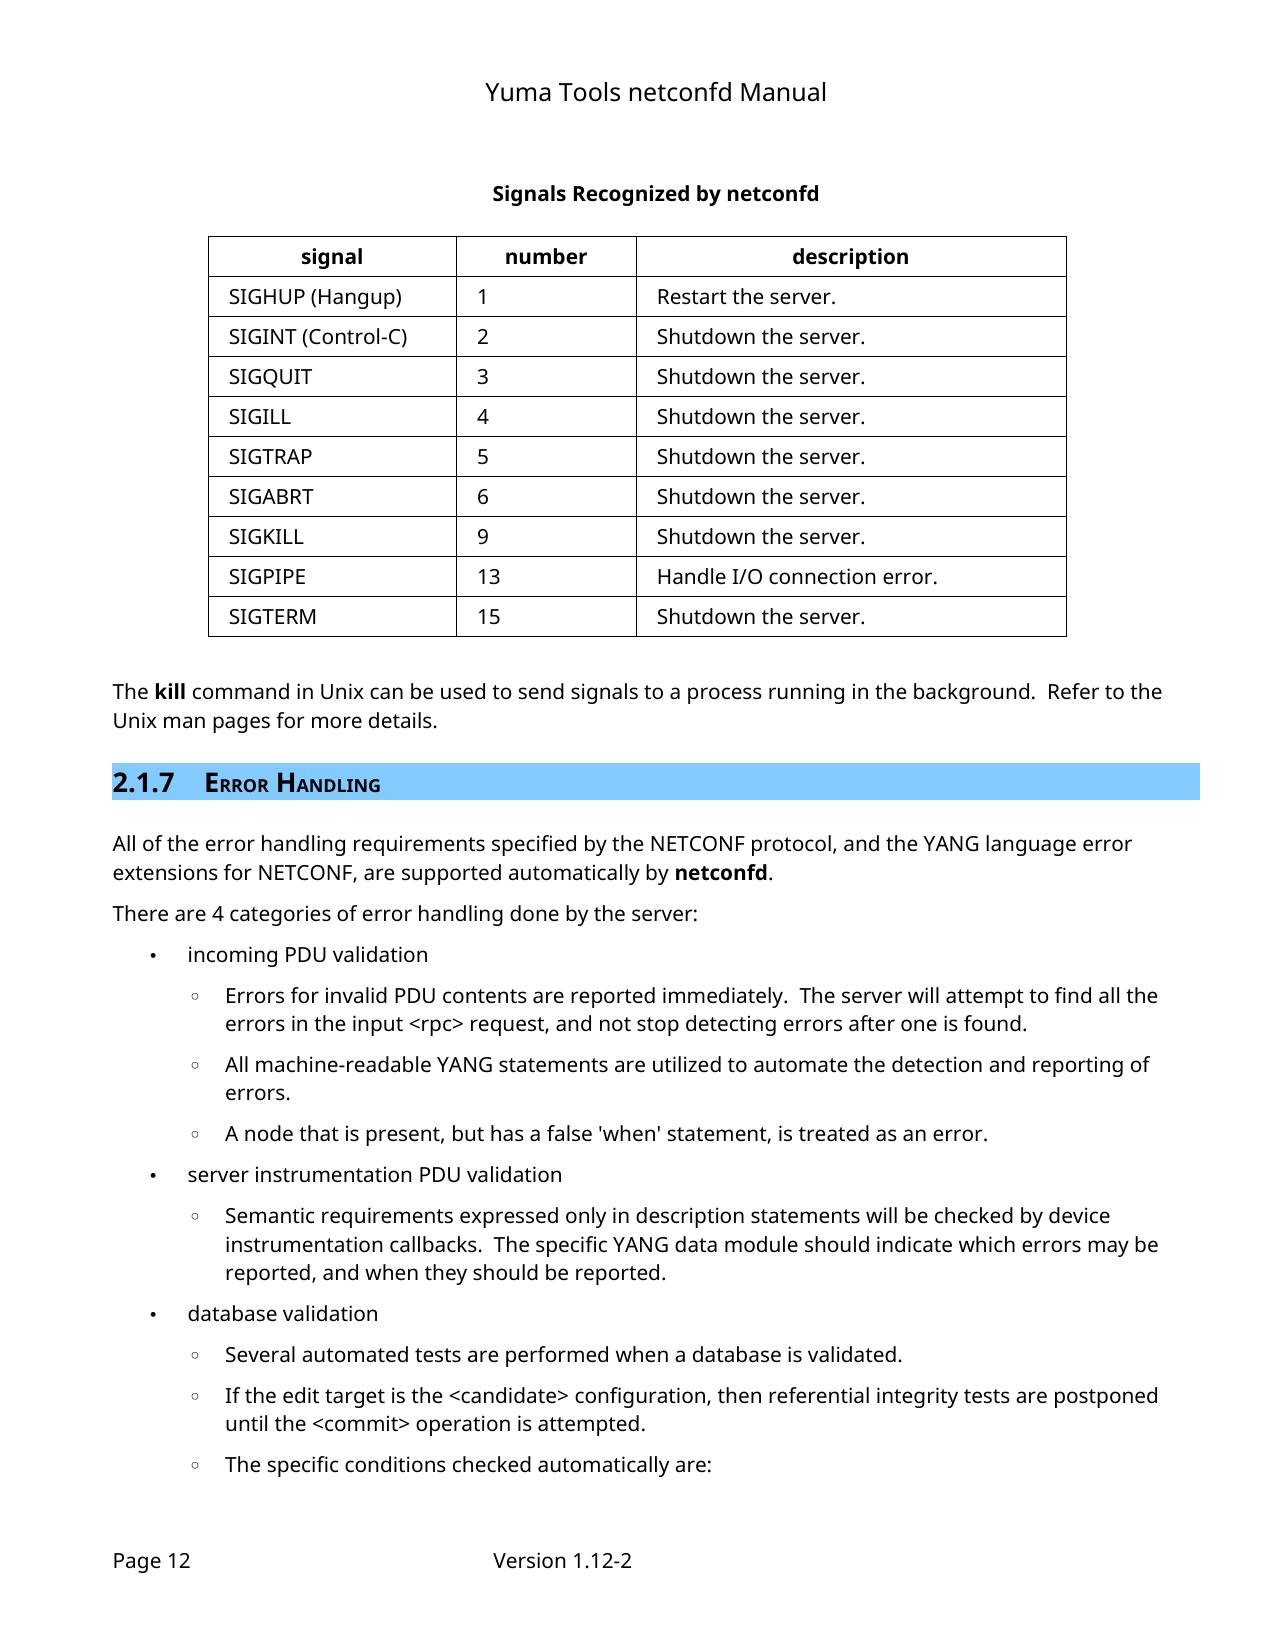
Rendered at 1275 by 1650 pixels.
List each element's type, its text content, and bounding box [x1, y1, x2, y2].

table_cell SIGILL [209, 397, 456, 436]
text There are 4 categories of error handling done by the server: [112, 899, 1200, 927]
subtitle Error Handling [112, 763, 1200, 800]
list Semantic requirements expressed only in description statements will be checked by device instrumentation callbacks. The specific YANG data module should indicate which errors may be reported, and when they should be reported. [187, 1201, 1200, 1287]
list incoming PDU validation [150, 940, 1200, 968]
table_cell Shutdown the server. [637, 437, 1066, 476]
list database validation [150, 1299, 1200, 1328]
table_cell 13 [457, 557, 636, 596]
table_header number [457, 237, 636, 276]
table_cell SIGABRT [209, 477, 456, 516]
table_cell Restart the server. [637, 277, 1066, 316]
list server instrumentation PDU validation [150, 1160, 1200, 1189]
table_cell Shutdown the server. [637, 317, 1066, 356]
list Several automated tests are performed when a database is validated. [187, 1340, 1200, 1368]
list The specific conditions checked automatically are: [187, 1450, 1200, 1479]
table_cell Shutdown the server. [637, 517, 1066, 556]
text All of the error handling requirements specified by the NETCONF protocol, and the YANG language error extensions for NETCONF, are supported automatically by netconfd. [112, 829, 1200, 886]
list All machine-readable YANG statements are utilized to automate the detection and reporting of errors. [187, 1050, 1200, 1107]
table_header signal [209, 237, 456, 276]
table_cell Handle I/O connection error. [637, 557, 1066, 596]
table_cell SIGINT (Control-C) [209, 317, 456, 356]
table_cell SIGPIPE [209, 557, 456, 596]
table_cell Shutdown the server. [637, 357, 1066, 396]
list Errors for invalid PDU contents are reported immediately. The server will attempt to find all the errors in the input <rpc> request, and not stop detecting errors after one is found. [187, 981, 1200, 1038]
table_cell 2 [457, 317, 636, 356]
list A node that is present, but has a false 'when' statement, is treated as an error. [187, 1119, 1200, 1148]
table_cell 9 [457, 517, 636, 556]
table_cell 15 [457, 597, 636, 636]
subtitle Signals Recognized by netconfd [127, 179, 1185, 208]
table_cell 3 [457, 357, 636, 396]
table_header description [637, 237, 1066, 276]
table_cell 4 [457, 397, 636, 436]
table_cell SIGQUIT [209, 357, 456, 396]
table_cell SIGTRAP [209, 437, 456, 476]
table_cell SIGTERM [209, 597, 456, 636]
table_cell 1 [457, 277, 636, 316]
table_cell SIGHUP (Hangup) [209, 277, 456, 316]
table_cell 5 [457, 437, 636, 476]
table_cell Shutdown the server. [637, 477, 1066, 516]
table_cell Shutdown the server. [637, 397, 1066, 436]
table_cell 6 [457, 477, 636, 516]
text The kill command in Unix can be used to send signals to a process running in the background. Refer to the Unix man pages for more details. [112, 677, 1200, 734]
table_cell SIGKILL [209, 517, 456, 556]
list If the edit target is the <candidate> configuration, then referential integrity tests are postponed until the <commit> operation is attempted. [187, 1381, 1200, 1438]
table_cell Shutdown the server. [637, 597, 1066, 636]
